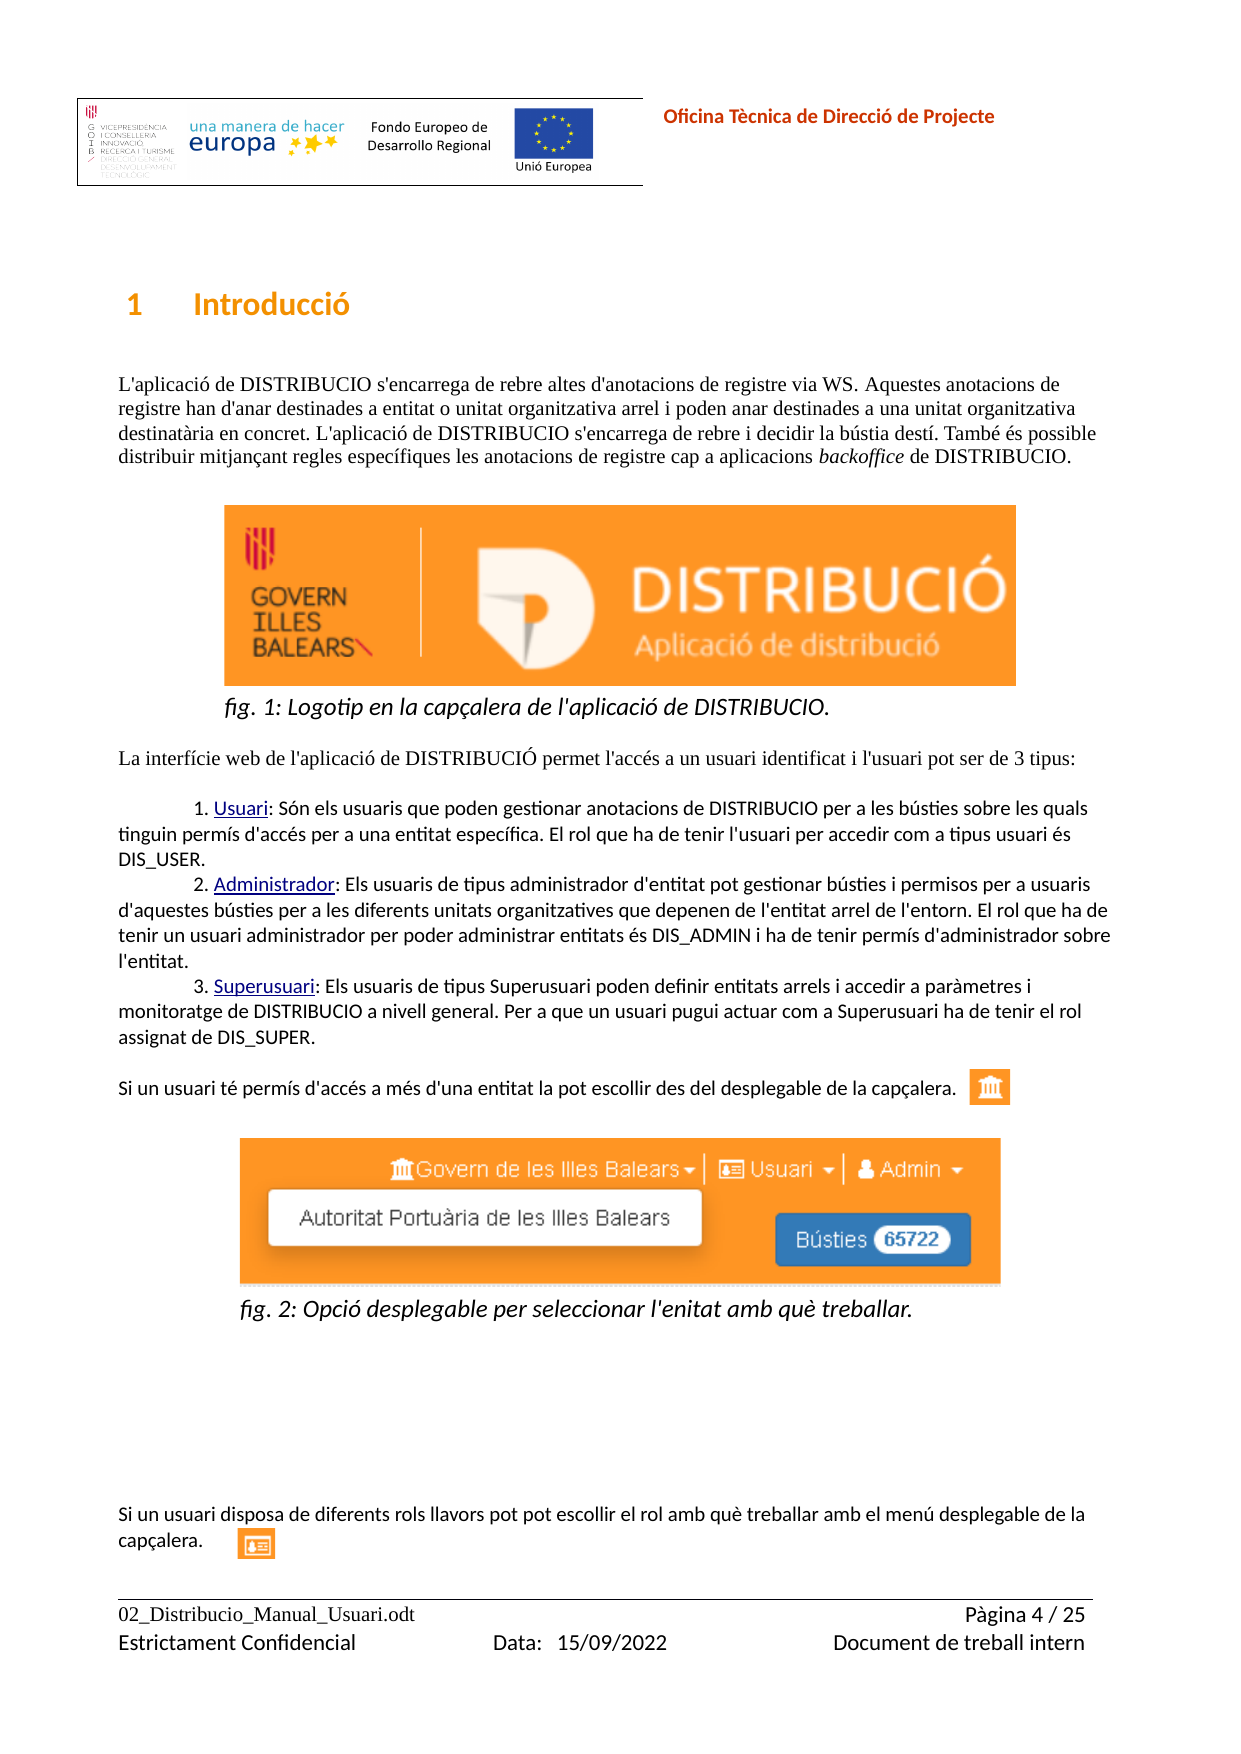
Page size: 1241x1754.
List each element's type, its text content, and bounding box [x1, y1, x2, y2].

text 3. Superusuari: Els usuaris de tipus Superusuari poden definir entitats arrels i accedir a paràmetres i monitoratge de DISTRIBUCIO a nivell general. Per a que un usuari pugui actuar com a Superusuari ha de tenir el rol assignat de DIS_SUPER. [118, 973, 1122, 1049]
text La interfície web de l'aplicació de DISTRIBUCIÓ permet l'accés a un usuari identificat i l'usuari pot ser de 3 tipus: [118, 746, 1122, 770]
picture [82, 103, 181, 180]
text 2. Administrador: Els usuaris de tipus administrador d'entitat pot gestionar bústies i permisos per a usuaris d'aquestes bústies per a les diferents unitats organitzatives que depenen de l'entitat arrel de l'entorn. El rol que ha de tenir un usuari administrador per poder administrar entitats és DIS_ADMIN i ha de tenir permís d'administrador sobre l'entitat. [118, 872, 1122, 973]
text fig. 2: Opció desplegable per seleccionar l'enitat amb què treballar. [240, 1287, 1001, 1323]
text [1011, 1075, 1122, 1100]
subtitle Introducció [118, 283, 1122, 324]
picture [237, 1528, 275, 1559]
picture [224, 505, 1016, 686]
text Si un usuari disposa de diferents rols llavors pot pot escollir el rol amb què treballar amb el menú desplegable de la capçalera. [118, 1501, 1122, 1552]
text fig. 1: Logotip en la capçalera de l'aplicació de DISTRIBUCIO. [224, 686, 1016, 722]
text 1. Usuari: Són els usuaris que poden gestionar anotacions de DISTRIBUCIO per a les bústies sobre les quals tinguin permís d'accés per a una entitat específica. El rol que ha de tenir l'usuari per accedir com a tipus usuari és DIS_USER. [118, 795, 1122, 872]
text L'aplicació de DISTRIBUCIO s'encarrega de rebre altes d'anotacions de registre via WS. Aquestes anotacions de registre han d'anar destinades a entitat o unitat organitzativa arrel i poden anar destinades a una unitat organitzativa destinatària en concret. L'aplicació de DISTRIBUCIO s'encarrega de rebre i decidir la bústia destí. També és possible distribuir mitjançant regles específiques les anotacions de registre cap a aplicacions backoffice de DISTRIBUCIO. [118, 372, 1122, 468]
picture [187, 103, 599, 180]
picture [239, 1138, 1001, 1287]
text Si un usuari té permís d'accés a més d'una entitat la pot escollir des del desplegable de la capçalera. [118, 1075, 969, 1100]
picture [969, 1069, 1011, 1105]
